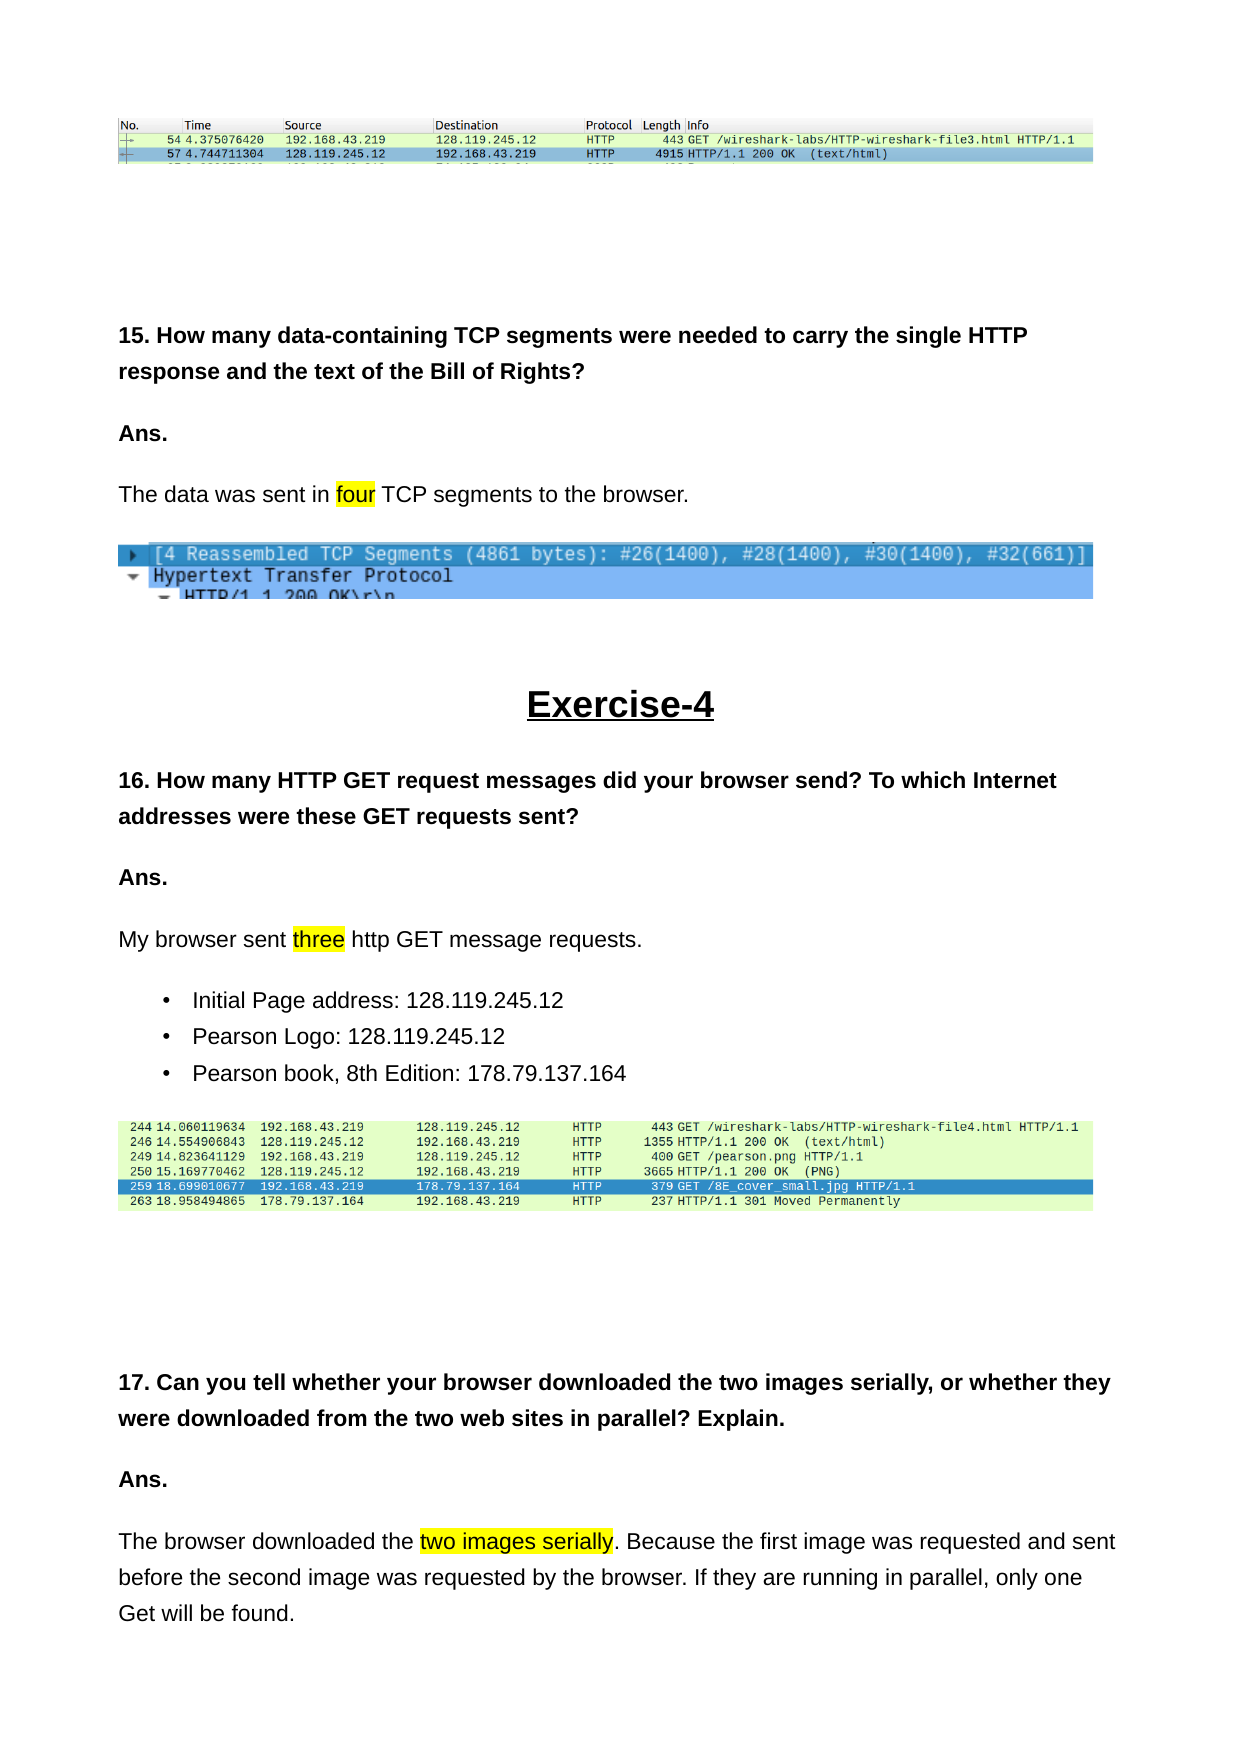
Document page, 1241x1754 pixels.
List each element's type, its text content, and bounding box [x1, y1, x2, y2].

text 17. Can you tell whether your browser downloaded the two images serially, or whether they were downloaded from the two web sites in parallel? Explain. [118, 1369, 1122, 1431]
picture [118, 542, 1094, 599]
text Exercise-4 [118, 682, 1122, 725]
text Ans. [118, 864, 1122, 891]
text 15. How many data-containing TCP segments were needed to carry the single HTTP response and the text of the Bill of Rights? [118, 322, 1122, 385]
text Ans. [118, 1466, 1122, 1493]
text 16. How many HTTP GET request messages did your browser send? To which Internet addresses were these GET requests sent? [118, 767, 1122, 829]
list Pearson Logo: 128.119.245.12 [162, 1023, 1122, 1050]
text The data was sent in four TCP segments to the browser. [118, 481, 1122, 507]
picture [118, 118, 1094, 164]
text The browser downloaded the two images serially. Because the first image was requested and sent before the second image was requested by the browser. If they are running in parallel, only one Get will be found. [118, 1528, 1122, 1627]
text Ans. [118, 420, 1122, 446]
list Initial Page address: 128.119.245.12 [162, 987, 1122, 1013]
picture [118, 1121, 1094, 1211]
text My browser sent three http GET message requests. [118, 926, 1122, 952]
list Pearson book, 8th Edition: 178.79.137.164 [162, 1060, 1122, 1086]
